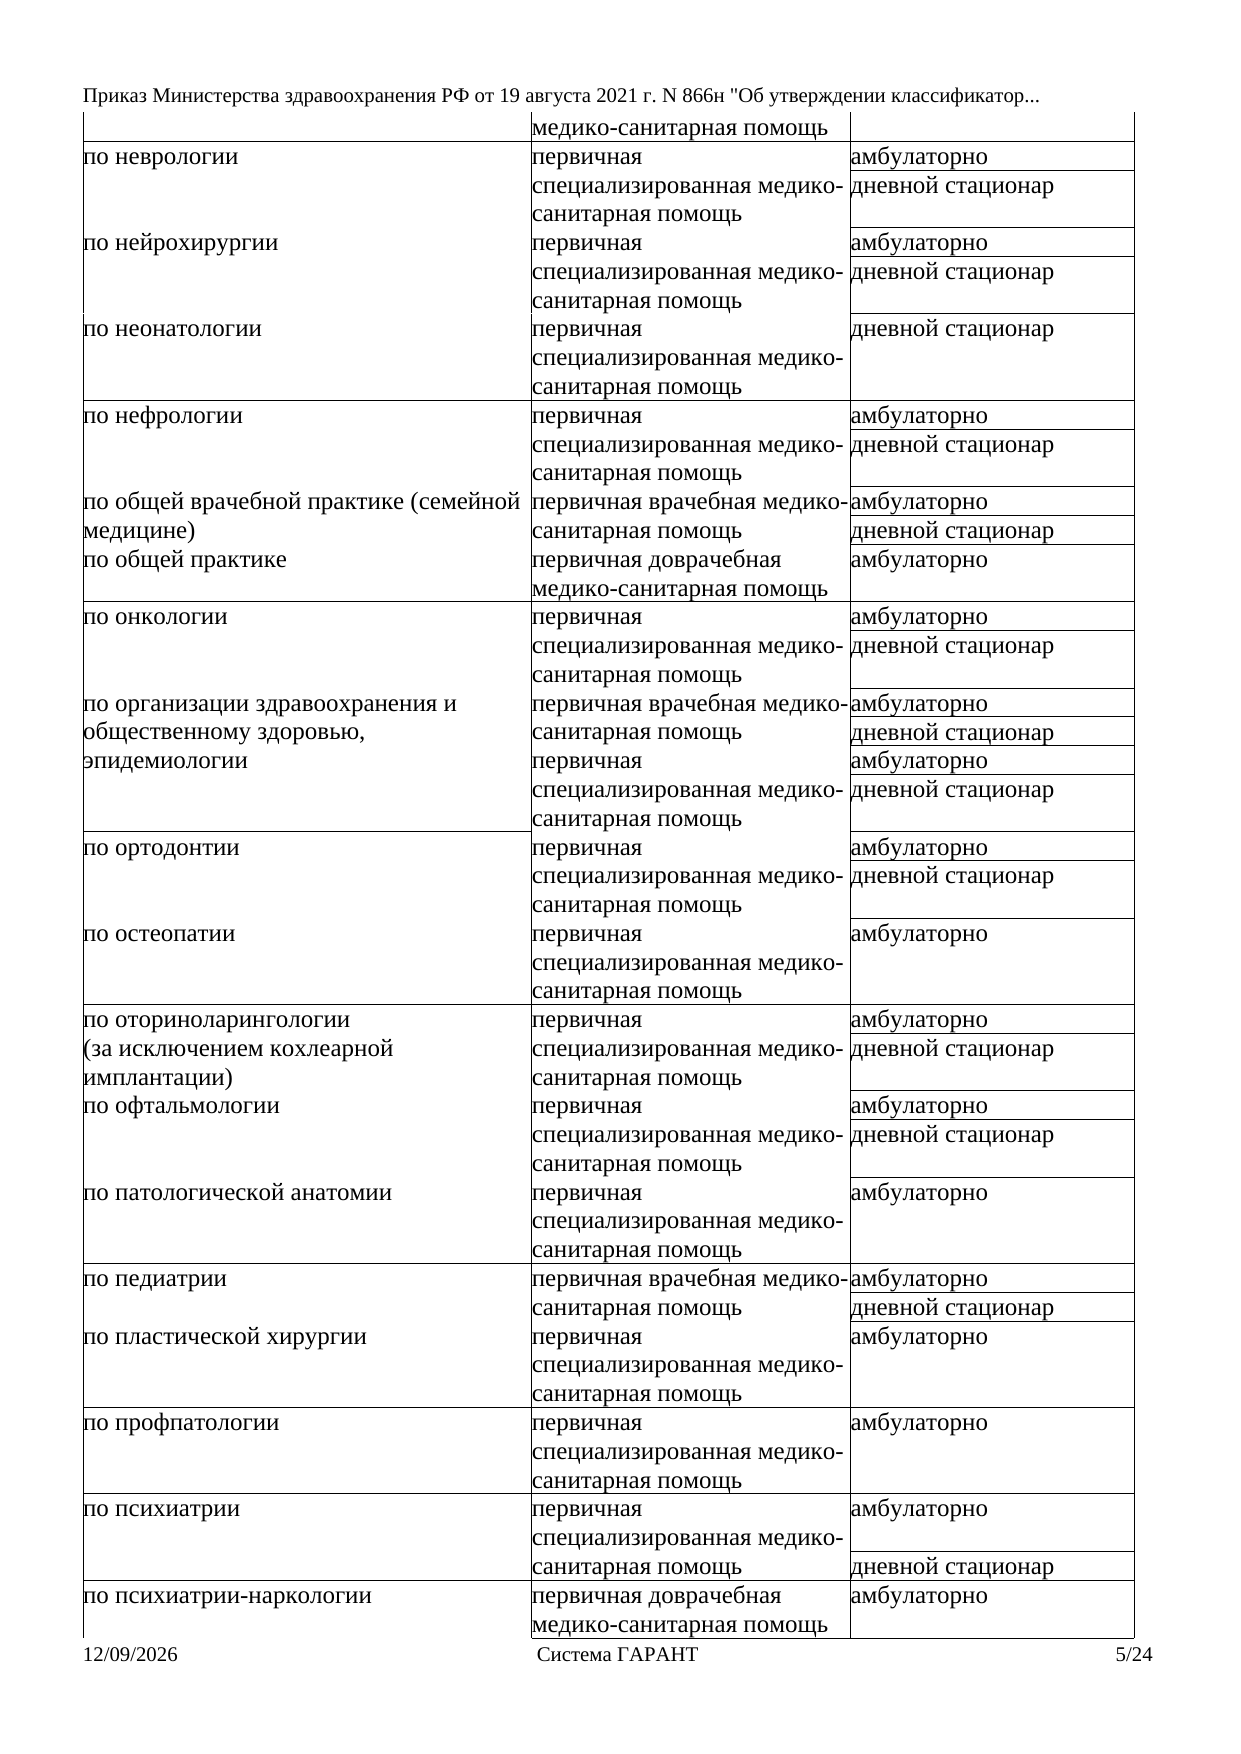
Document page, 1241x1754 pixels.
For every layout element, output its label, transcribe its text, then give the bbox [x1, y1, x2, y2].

table_cell первичная доврачебная медико-санитарная помощь [532, 544, 850, 601]
table_cell по педиатрии [84, 1264, 531, 1321]
table_cell по офтальмологии [84, 1091, 531, 1177]
table_cell первичная врачебная медико-санитарная помощь [532, 1264, 850, 1321]
table_cell по онкологии [84, 602, 531, 688]
table_cell по патологической анатомии [84, 1177, 531, 1263]
table_cell дневной стационар [851, 1120, 1134, 1177]
table_cell первичная специализированная медико-санитарная помощь [532, 1321, 850, 1407]
table_cell амбулаторно [851, 832, 1134, 860]
table_cell первичная специализированная медико-санитарная помощь [532, 745, 850, 832]
table_cell дневной стационар [851, 1293, 1134, 1321]
table_cell амбулаторно [851, 487, 1134, 515]
table_cell дневной стационар [851, 314, 1134, 400]
table_cell амбулаторно [851, 1005, 1134, 1033]
table_cell первичная специализированная медико-санитарная помощь [532, 602, 850, 688]
table_cell амбулаторно [851, 142, 1134, 170]
table_cell по остеопатии [84, 918, 531, 1004]
table_cell амбулаторно [851, 228, 1134, 256]
table_cell амбулаторно [851, 1581, 1134, 1638]
table_cell амбулаторно [851, 1178, 1134, 1263]
table_cell первичная специализированная медико-санитарная помощь [532, 1408, 850, 1493]
table_cell первичная врачебная медико-санитарная помощь [532, 688, 850, 745]
table_cell амбулаторно [851, 1322, 1134, 1407]
table_cell [84, 112, 531, 141]
table_cell по профпатологии [84, 1408, 531, 1493]
table_cell по нефрологии [84, 401, 531, 486]
table_cell первичная специализированная медико-санитарная помощь [532, 1091, 850, 1177]
table_cell [851, 112, 1134, 141]
table_cell первичная доврачебная медико-санитарная помощь [532, 1581, 850, 1638]
table_cell по общей практике [84, 544, 531, 601]
table_cell по оториноларингологии (за исключением кохлеарной имплантации) [84, 1005, 531, 1091]
table_cell амбулаторно [851, 602, 1134, 630]
table_cell амбулаторно [851, 401, 1134, 429]
table_cell по нейрохирургии [84, 227, 531, 313]
table_cell амбулаторно [851, 545, 1134, 601]
table_cell амбулаторно [851, 919, 1134, 1004]
table_cell дневной стационар [851, 1034, 1134, 1090]
table_cell по общей врачебной практике (семейной медицине) [84, 486, 531, 544]
table_cell дневной стационар [851, 430, 1134, 486]
table_cell дневной стационар [851, 775, 1134, 831]
table_cell амбулаторно [851, 1091, 1134, 1119]
table_cell дневной стационар [851, 861, 1134, 918]
table_cell первичная специализированная медико-санитарная помощь [532, 1494, 850, 1580]
table_cell дневной стационар [851, 171, 1134, 227]
table_cell по психиатрии-наркологии [84, 1581, 531, 1638]
table_cell амбулаторно [851, 1264, 1134, 1292]
table_cell по пластической хирургии [84, 1321, 531, 1407]
table_cell амбулаторно [851, 746, 1134, 774]
table_cell амбулаторно [851, 689, 1134, 716]
table_cell дневной стационар [851, 1552, 1134, 1580]
table_cell по ортодонтии [84, 832, 531, 918]
table_cell первичная специализированная медико-санитарная помощь [532, 401, 850, 486]
table_cell по организации здравоохранения и общественному здоровью, эпидемиологии [84, 688, 531, 831]
table_cell первичная специализированная медико-санитарная помощь [532, 1005, 850, 1091]
table_cell первичная врачебная медико-санитарная помощь [532, 486, 850, 544]
table_cell первичная специализированная медико-санитарная помощь [532, 1177, 850, 1263]
table_cell дневной стационар [851, 257, 1134, 313]
table_cell дневной стационар [851, 717, 1134, 745]
table_cell первичная специализированная медико-санитарная помощь [532, 832, 850, 918]
table_cell первичная специализированная медико-санитарная помощь [532, 142, 850, 227]
table_cell первичная специализированная медико-санитарная помощь [532, 918, 850, 1004]
table_cell дневной стационар [851, 516, 1134, 544]
table_cell по неонатологии [84, 314, 531, 400]
table_cell первичная специализированная медико-санитарная помощь [532, 227, 850, 313]
table_cell по неврологии [84, 142, 531, 227]
table_cell амбулаторно [851, 1494, 1134, 1551]
table_cell первичная специализированная медико-санитарная помощь [532, 314, 850, 400]
table_cell дневной стационар [851, 631, 1134, 688]
table_cell по психиатрии [84, 1494, 531, 1580]
table_cell амбулаторно [851, 1408, 1134, 1493]
table_cell медико-санитарная помощь [532, 112, 850, 141]
